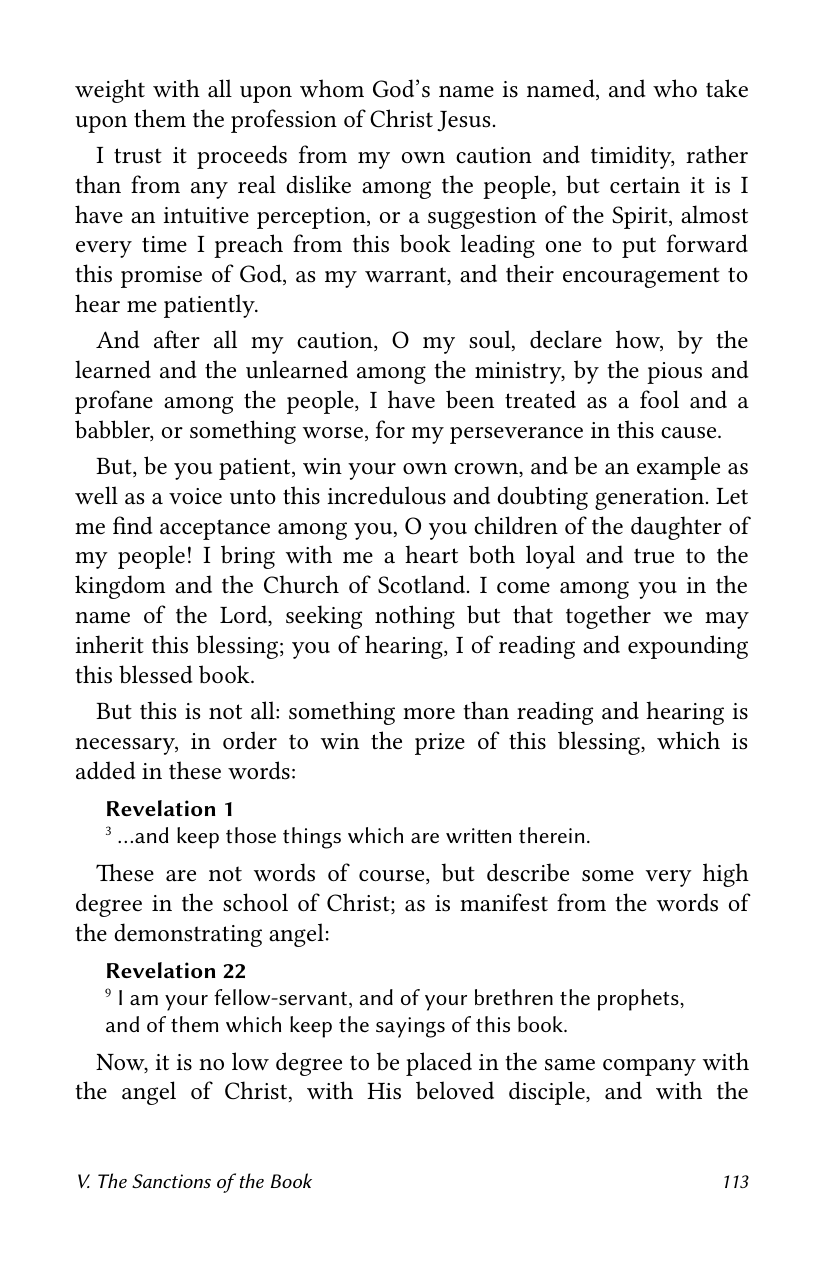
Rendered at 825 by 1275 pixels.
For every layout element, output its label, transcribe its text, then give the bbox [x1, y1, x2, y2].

text And after all my caution, O my soul, declare how, by the learned and the unlearned among the ministry, by the pious and profane among the people, I have been treated as a fool and a babbler, or something worse, for my perseverance in this cause. [75, 326, 750, 444]
text Now, it is no low degree to be placed in the same company with the angel of Christ, with His beloved disciple, and with the [75, 1047, 750, 1106]
text 9 I am your fellow-servant, and of your brethren the prophets, and of them which keep the sayings of this book. [105, 985, 720, 1038]
text 3 ...and keep those things which are written therein. [105, 823, 720, 849]
text These are not words of course, but describe some very high degree in the school of Christ; as is manifest from the words of the demonstrating angel: [75, 859, 750, 947]
text But this is not all: something more than reading and hearing is necessary, in order to win the prize of this blessing, which is added in these words: [75, 697, 750, 785]
text Revelation 22 [105, 958, 750, 984]
text But, be you patient, win your own crown, and be an example as well as a voice unto this incredulous and doubting generation. Let me find acceptance among you, O you children of the daughter of my people! I bring with me a heart both loyal and true to the kingdom and the Church of Scotland. I come among you in the name of the Lord, seeking nothing but that together we may inherit this blessing; you of hearing, I of reading and expounding this blessed book. [75, 452, 750, 690]
text Revelation 1 [105, 796, 750, 822]
text I trust it proceeds from my own caution and timidity, rather than from any real dislike among the people, but certain it is I have an intuitive perception, or a suggestion of the Spirit, almost every time I preach from this book leading one to put forward this promise of God, as my warrant, and their encouragement to hear me patiently. [75, 141, 750, 319]
text weight with all upon whom God’s name is named, and who take upon them the profession of Christ Jesus. [75, 75, 750, 133]
